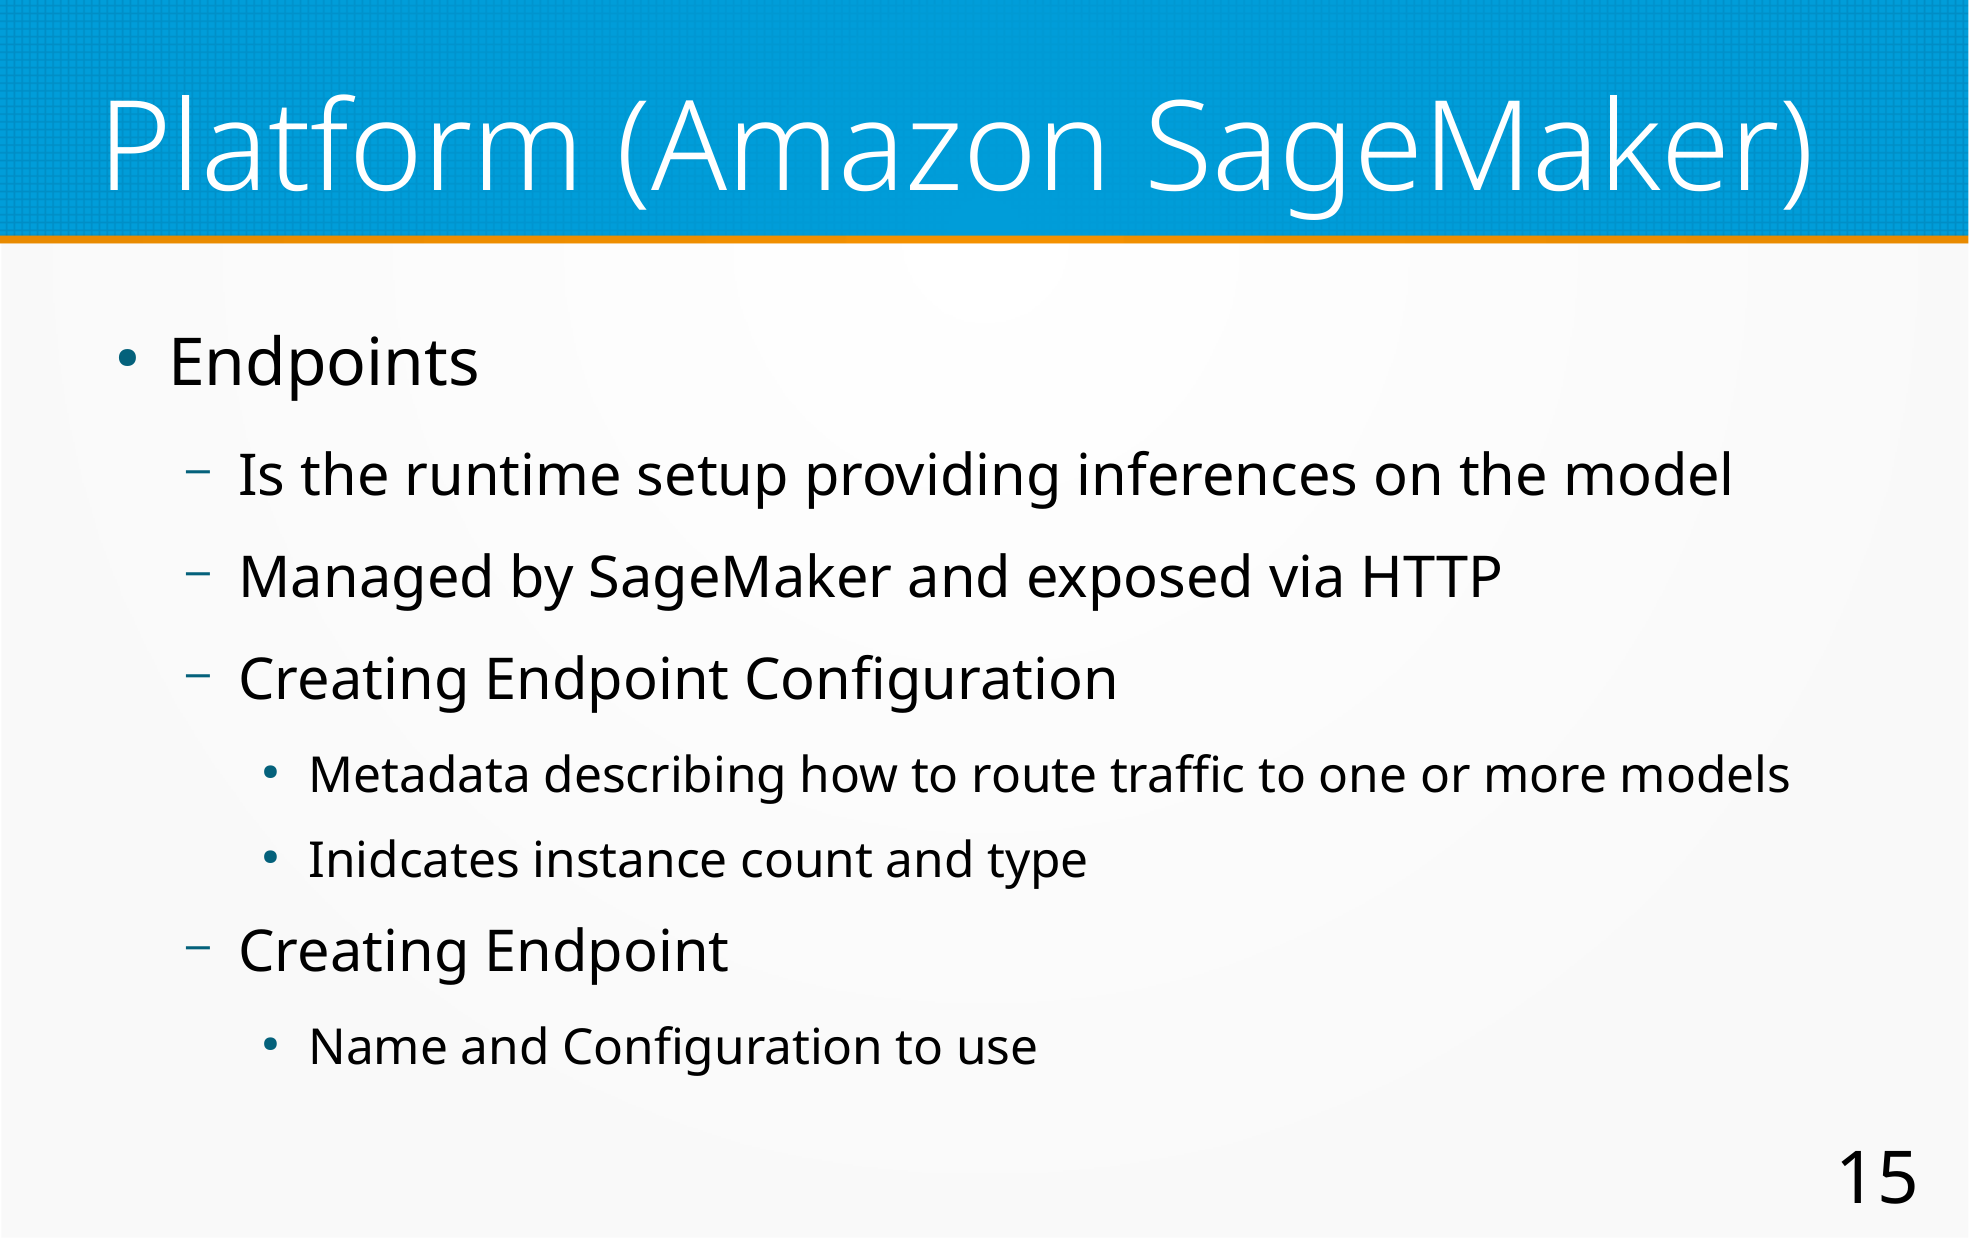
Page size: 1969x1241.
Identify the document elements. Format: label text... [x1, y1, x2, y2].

picture [0, 236, 1969, 1241]
list Endpoints Is the runtime setup providing inferences on the model Managed by SageMaker and exposed via HTTP Creating Endpoint Configuration Metadata describing how to route traffic to one or more models Inidcates instance count and type Creating Endpoint Name and Configuration to use [98, 315, 1861, 1081]
text_box 15 [1830, 1127, 1966, 1224]
title Platform (Amazon SageMaker) [98, 19, 1870, 227]
